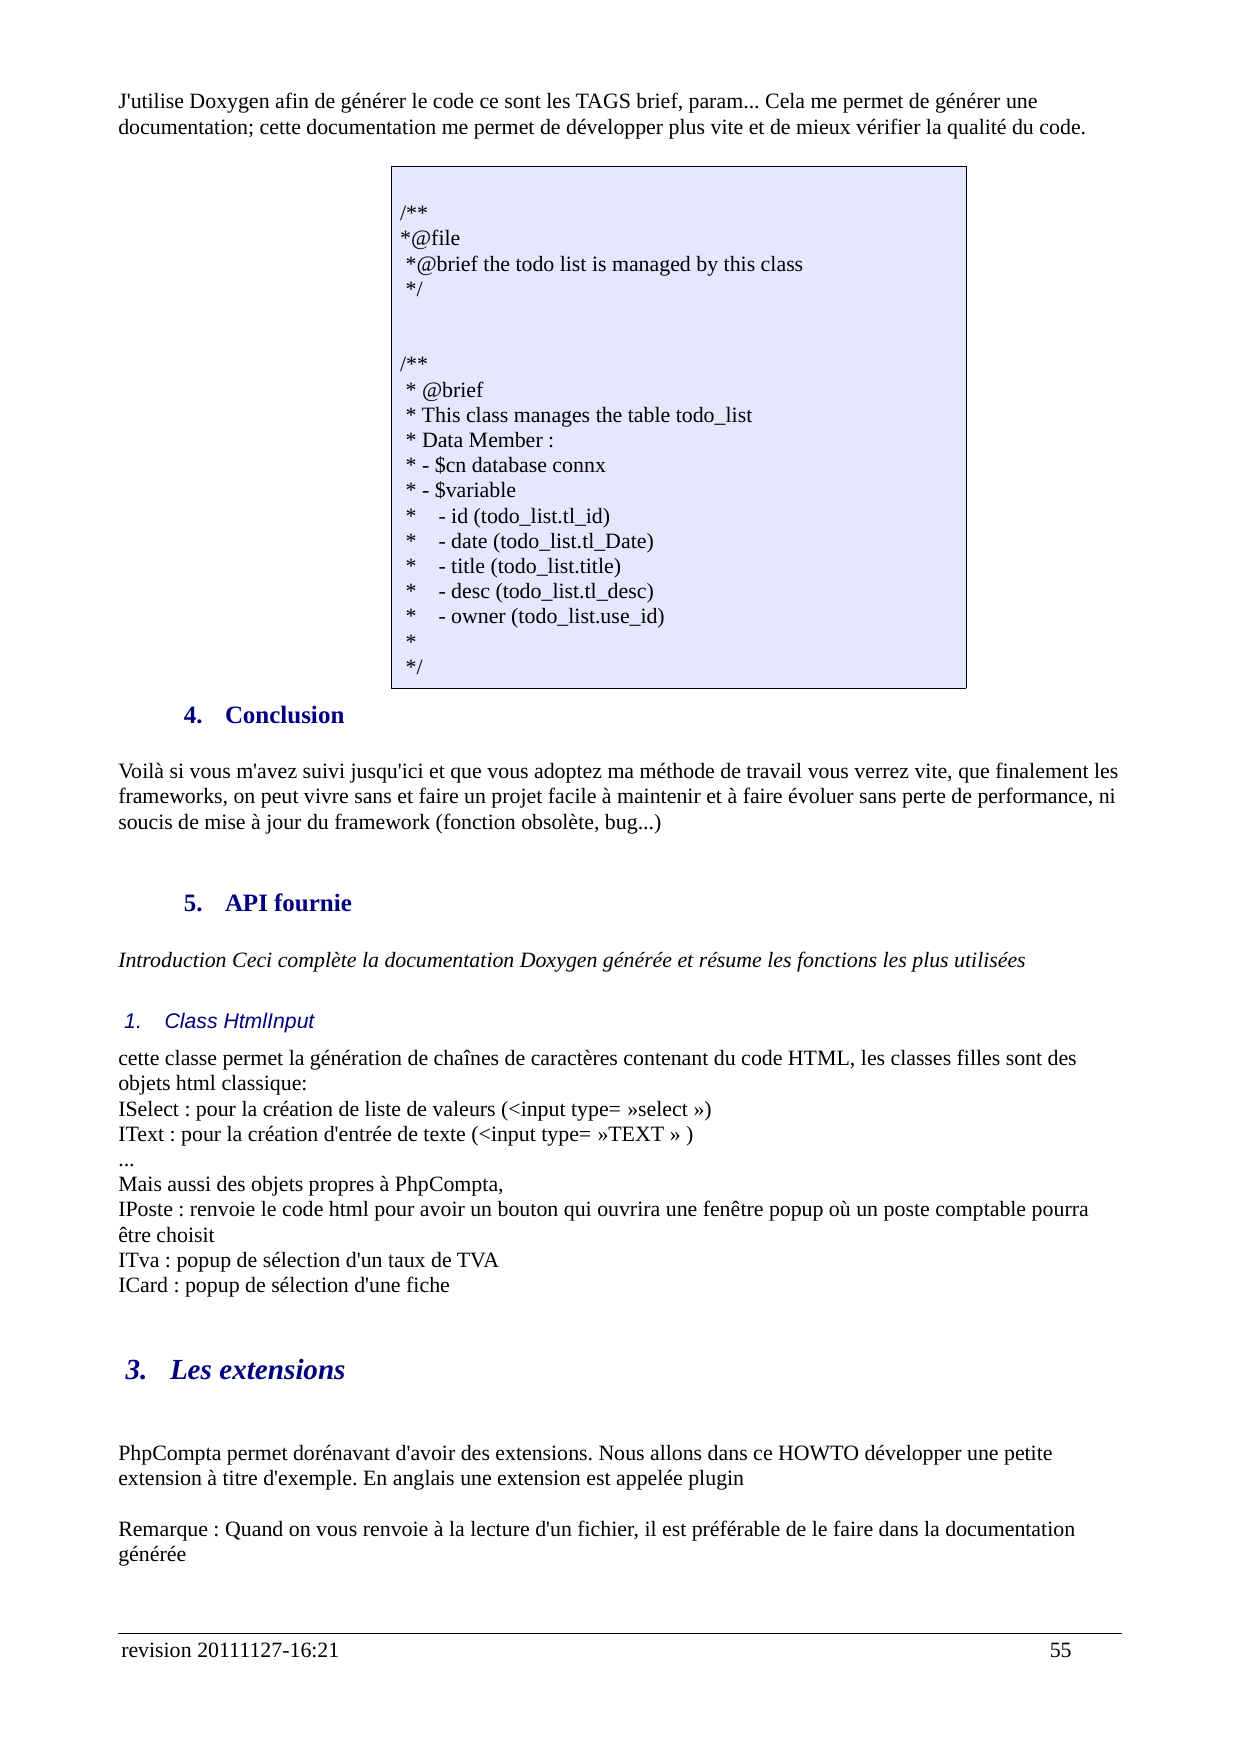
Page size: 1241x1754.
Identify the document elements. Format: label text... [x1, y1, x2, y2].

text cette classe permet la génération de chaînes de caractères contenant du code HTML, les classes filles sont des objets html classique: [118, 1045, 1122, 1096]
text /** [400, 175, 957, 225]
subtitle API fournie [177, 888, 1122, 917]
text ICard : popup de sélection d'une fiche [118, 1272, 1122, 1297]
text PhpCompta permet dorénavant d'avoir des extensions. Nous allons dans ce HOWTO développer une petite extension à titre d'exemple. En anglais une extension est appelée plugin Remarque : Quand on vous renvoie à la lecture d'un fichier, il est préférable de le faire dans la documentation générée [118, 1415, 1122, 1566]
text ISelect : pour la création de liste de valeurs (<input type= »select ») [118, 1096, 1122, 1121]
subtitle Conclusion [177, 168, 1122, 729]
subtitle Les extensions [118, 1352, 1122, 1386]
text ITva : popup de sélection d'un taux de TVA [118, 1247, 1122, 1272]
text J'utilise Doxygen afin de générer le code ce sont les TAGS brief, param... Cela me permet de générer une documentation; cette documentation me permet de développer plus vite et de mieux vérifier la qualité du code. [118, 88, 1122, 139]
text *@file *@brief the todo list is managed by this class */ /** [400, 225, 957, 377]
text IPoste : renvoie le code html pour avoir un bouton qui ouvrira une fenêtre popup où un poste comptable pourra être choisit [118, 1196, 1122, 1247]
text IText : pour la création d'entrée de texte (<input type= »TEXT » ) [118, 1121, 1122, 1146]
text ... [118, 1146, 1122, 1171]
text Mais aussi des objets propres à PhpCompta, [118, 1171, 1122, 1196]
subtitle Class HtmlInput [118, 1009, 1122, 1033]
text * @brief * This class manages the table todo_list * Data Member : * - $cn database connx * - $variable * - id (todo_list.tl_id) * - date (todo_list.tl_Date) * - title (todo_list.title) * - desc (todo_list.tl_desc) * - owner (todo_list.use_id) * */ [400, 377, 957, 679]
text Introduction Ceci complète la documentation Doxygen générée et résume les fonctions les plus utilisées [118, 947, 1122, 972]
text Voilà si vous m'avez suivi jusqu'ici et que vous adoptez ma méthode de travail vous verrez vite, que finalement les frameworks, on peut vivre sans et faire un projet facile à maintenir et à faire évoluer sans perte de performance, ni soucis de mise à jour du framework (fonction obsolète, bug...) [118, 758, 1122, 834]
